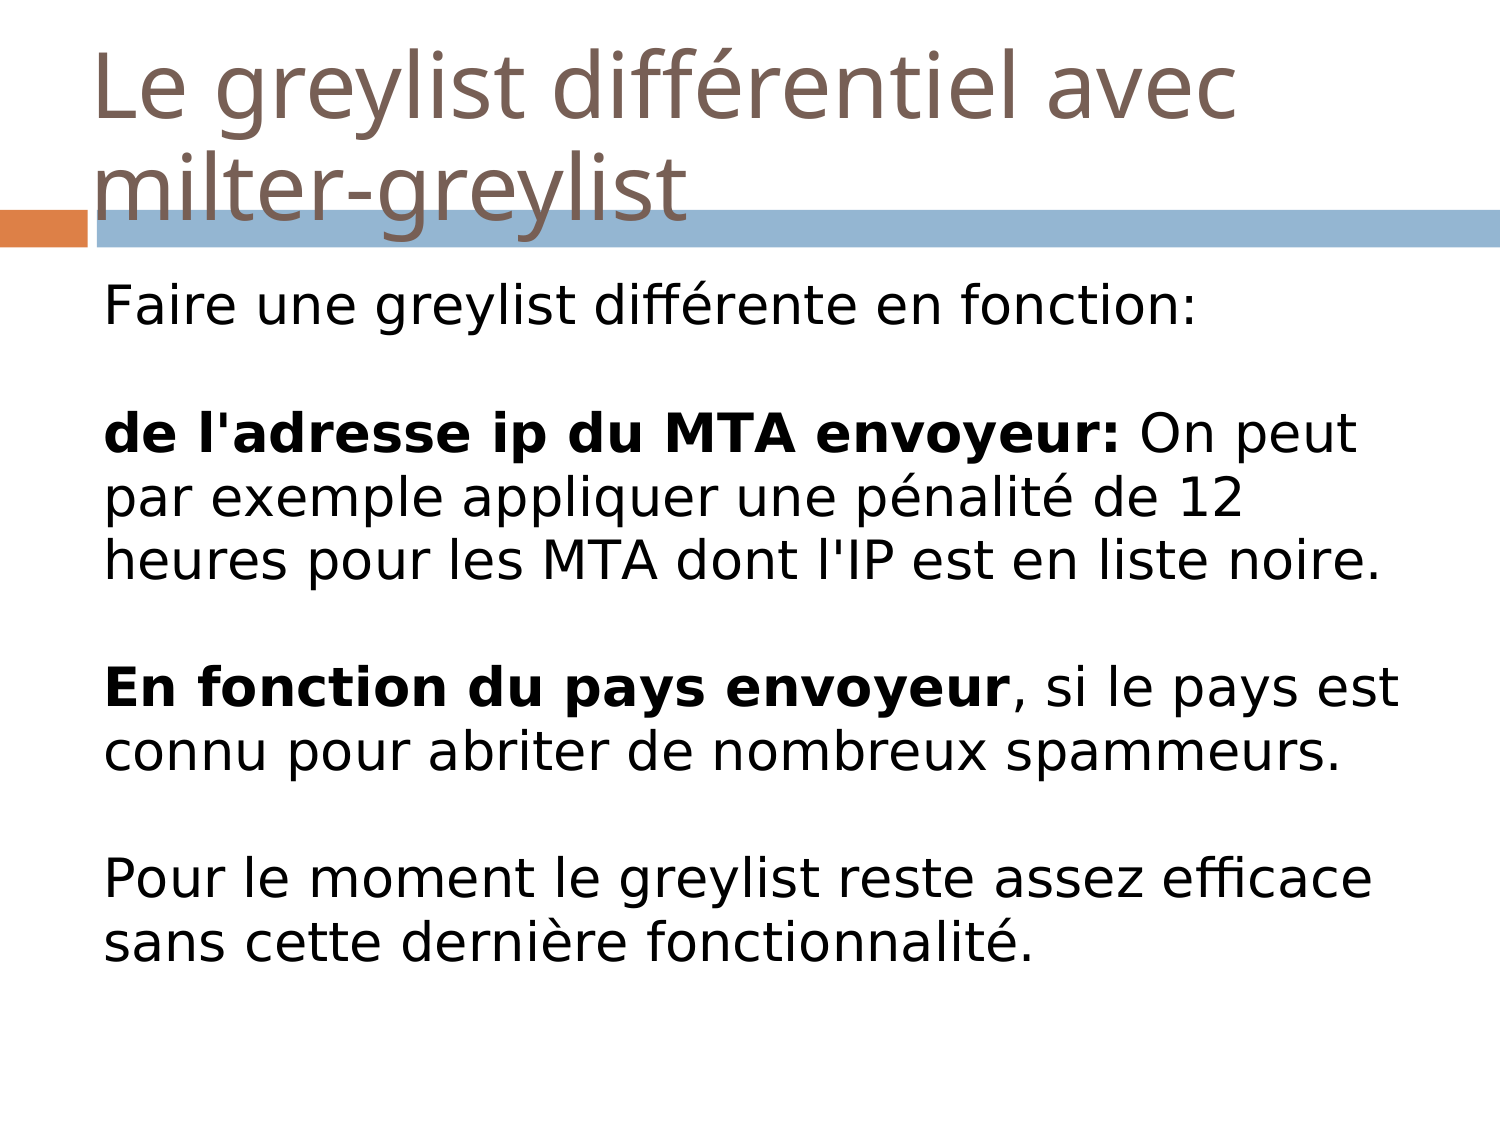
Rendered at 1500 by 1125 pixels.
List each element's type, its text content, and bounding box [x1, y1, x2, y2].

title Le greylist différentiel avec milter-greylist [75, 32, 1426, 246]
text_box Faire une greylist différente en fonction: de l'adresse ip du MTA envoyeur: On peut par exemple appliquer une pénalité de 12 heures pour les MTA dont l'IP est en liste noire. En fonction du pays envoyeur, si le pays est connu pour abriter de nombreux spammeurs. Pour le moment le greylist reste assez efficace sans cette dernière fonctionnalité. [88, 265, 1447, 1100]
